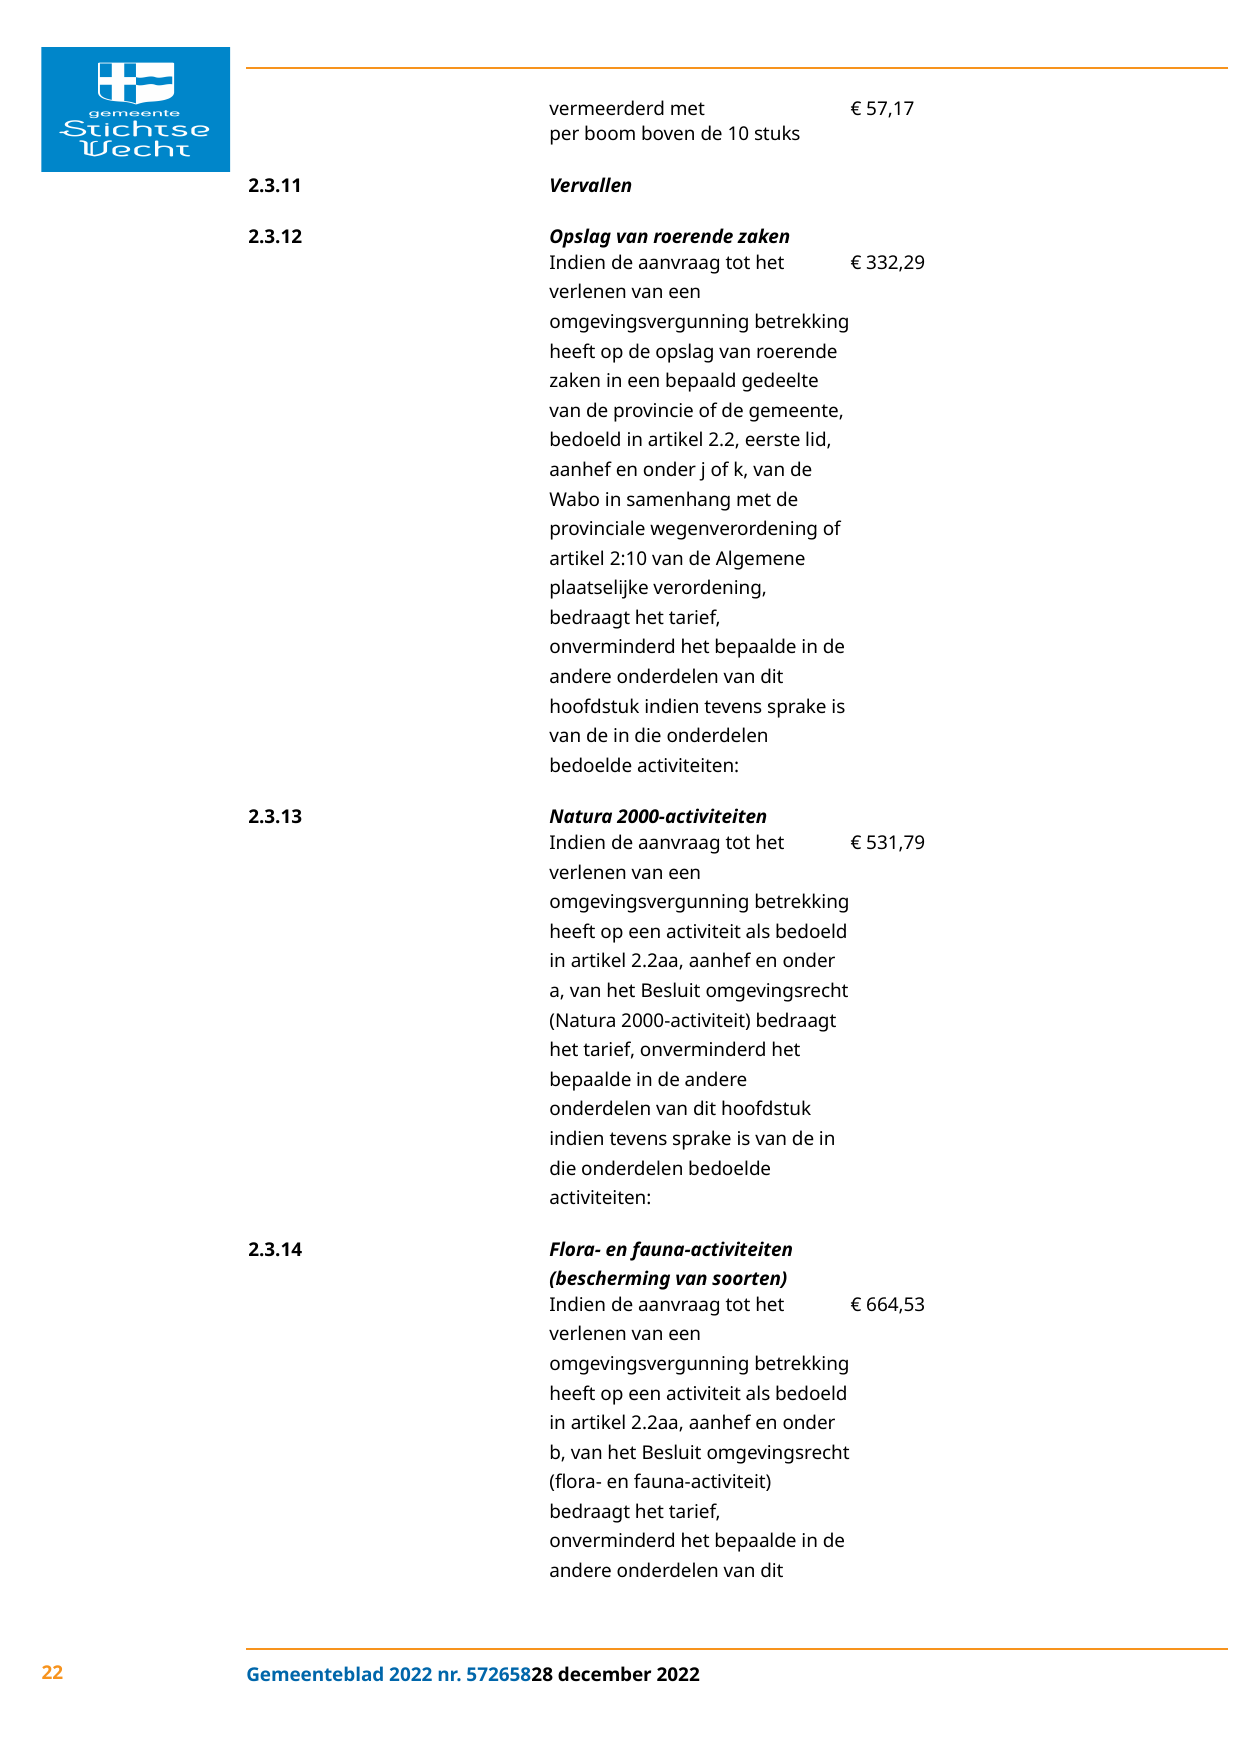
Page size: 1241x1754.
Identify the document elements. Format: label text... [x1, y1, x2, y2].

table_cell vermeerderd met [549, 95, 850, 121]
table_cell Indien de aanvraag tot het verlenen van een omgevingsvergunning betrekking heeft op een activiteit als bedoeld in artikel 2.2aa, aanhef en onder b, van het Besluit omgevingsrecht (flora- en fauna-activiteit) bedraagt het tarief, onverminderd het bepaalde in de andere onderdelen van dit [549, 1291, 850, 1583]
table_cell 2.3.14 [248, 1236, 549, 1291]
table_cell Natura 2000-activiteiten [549, 804, 850, 829]
table_cell [248, 249, 549, 778]
table_cell [248, 198, 549, 223]
table_cell [850, 198, 1152, 223]
table_cell [549, 146, 850, 172]
table_cell [248, 146, 549, 172]
table_cell € 57,17 [850, 95, 1152, 121]
table_cell [549, 778, 850, 803]
table_cell [850, 146, 1152, 172]
table_cell [549, 1210, 850, 1236]
table_cell Indien de aanvraag tot het verlenen van een omgevingsvergunning betrekking heeft op de opslag van roerende zaken in een bepaald gedeelte van de provincie of de gemeente, bedoeld in artikel 2.2, eerste lid, aanhef en onder j of k, van de Wabo in samenhang met de provinciale wegenverordening of artikel 2:10 van de Algemene plaatselijke verordening, bedraagt het tarief, onverminderd het bepaalde in de andere onderdelen van dit hoofdstuk indien tevens sprake is van de in die onderdelen bedoelde activiteiten: [549, 249, 850, 778]
table_cell [549, 198, 850, 223]
picture [137, 63, 174, 103]
table_cell 2.3.13 [248, 804, 549, 829]
table_cell € 332,29 [850, 249, 1152, 778]
table_cell [850, 1210, 1152, 1236]
picture [99, 63, 135, 101]
table_cell [248, 121, 549, 146]
table_cell [248, 95, 549, 121]
table_cell Flora- en fauna-activiteiten (bescherming van soorten) [549, 1236, 850, 1291]
table_cell [850, 172, 1152, 198]
table_cell [248, 829, 549, 1210]
table_cell [850, 1236, 1152, 1291]
table_cell Opslag van roerende zaken [549, 224, 850, 249]
table_cell per boom boven de 10 stuks [549, 121, 850, 146]
table_cell [248, 778, 549, 803]
table_cell Vervallen [549, 172, 850, 198]
table_cell Indien de aanvraag tot het verlenen van een omgevingsvergunning betrekking heeft op een activiteit als bedoeld in artikel 2.2aa, aanhef en onder a, van het Besluit omgevingsrecht (Natura 2000-activiteit) bedraagt het tarief, onverminderd het bepaalde in de andere onderdelen van dit hoofdstuk indien tevens sprake is van de in die onderdelen bedoelde activiteiten: [549, 829, 850, 1210]
table_cell [248, 1291, 549, 1583]
table_cell [248, 1210, 549, 1236]
table_cell [850, 224, 1152, 249]
table_cell € 531,79 [850, 829, 1152, 1210]
table_cell 2.3.12 [248, 224, 549, 249]
table_cell [850, 804, 1152, 829]
table_cell € 664,53 [850, 1291, 1152, 1583]
table_cell [850, 778, 1152, 803]
table_cell 2.3.11 [248, 172, 549, 198]
table_cell [850, 121, 1152, 146]
